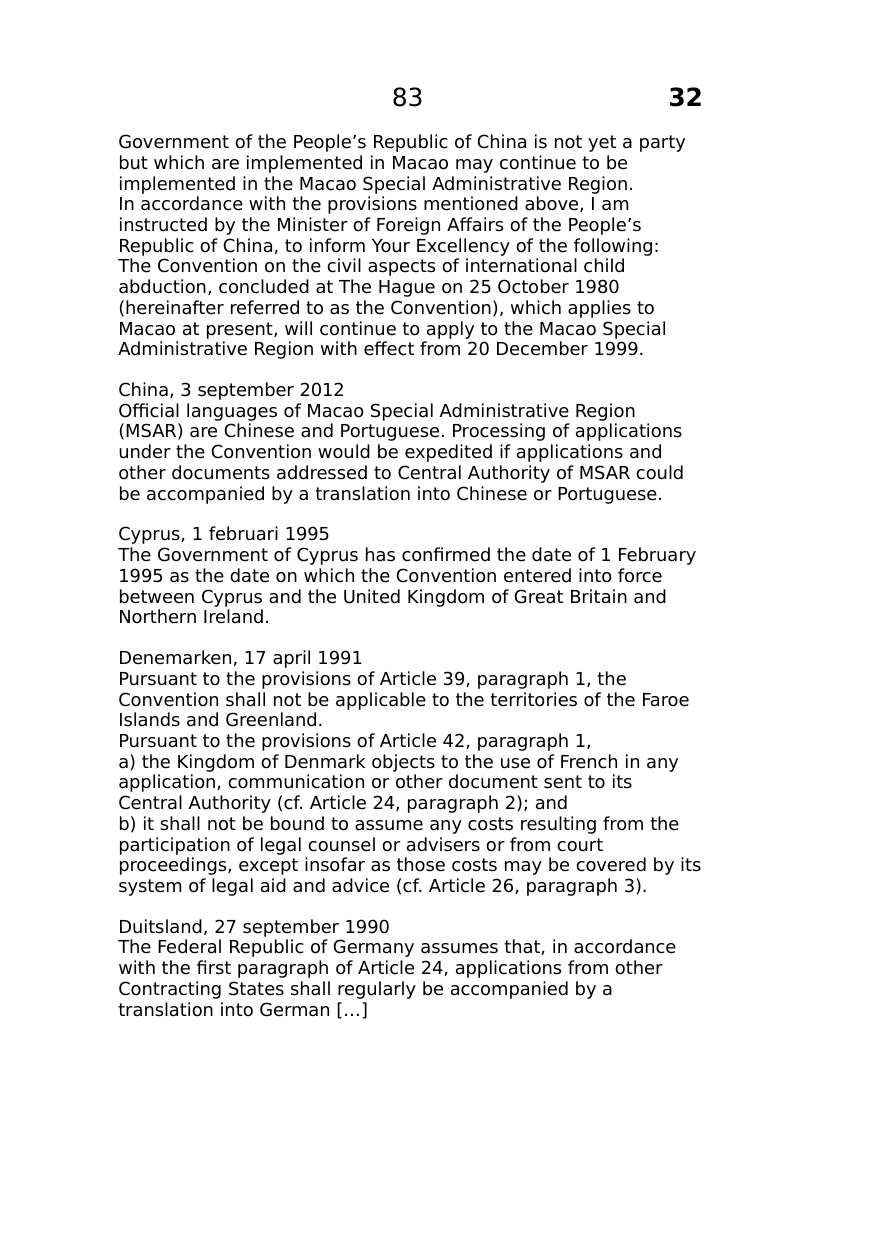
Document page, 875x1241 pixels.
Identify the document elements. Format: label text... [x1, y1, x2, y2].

text China, 3 september 2012 [118, 380, 703, 401]
text Denemarken, 17 april 1991 [118, 648, 703, 669]
text Official languages of Macao Special Administrative Region (MSAR) are Chinese and Portuguese. Processing of applications under the Convention would be expedited if applications and other documents addressed to Central Authority of MSAR could be accompanied by a translation into Chinese or Portuguese. [118, 401, 703, 504]
text Pursuant to the provisions of Article 42, paragraph 1, [118, 731, 703, 752]
text Duitsland, 27 september 1990 [118, 917, 703, 937]
text In accordance with the provisions mentioned above, I am instructed by the Minister of Foreign Affairs of the People’s Republic of China, to inform Your Excellency of the following: [118, 194, 703, 256]
text b) it shall not be bound to assume any costs resulting from the participation of legal counsel or advisers or from court proceedings, except insofar as those costs may be covered by its system of legal aid and advice (cf. Article 26, paragraph 3). [118, 814, 703, 897]
text The Government of Cyprus has confirmed the date of 1 February 1995 as the date on which the Convention entered into force between Cyprus and the United Kingdom of Great Britain and Northern Ireland. [118, 545, 703, 628]
text Cyprus, 1 februari 1995 [118, 524, 703, 545]
text The Federal Republic of Germany assumes that, in accordance with the first paragraph of Article 24, applications from other Contracting States shall regularly be accompanied by a translation into German […] [118, 937, 703, 1020]
text Government of the People’s Republic of China is not yet a party but which are implemented in Macao may continue to be implemented in the Macao Special Administrative Region. [118, 132, 703, 194]
text a) the Kingdom of Denmark objects to the use of French in any application, communication or other document sent to its Central Authority (cf. Article 24, paragraph 2); and [118, 752, 703, 814]
text Pursuant to the provisions of Article 39, paragraph 1, the Convention shall not be applicable to the territories of the Faroe Islands and Greenland. [118, 669, 703, 731]
text The Convention on the civil aspects of international child abduction, concluded at The Hague on 25 October 1980 (hereinafter referred to as the Convention), which applies to Macao at present, will continue to apply to the Macao Special Administrative Region with effect from 20 December 1999. [118, 256, 703, 360]
